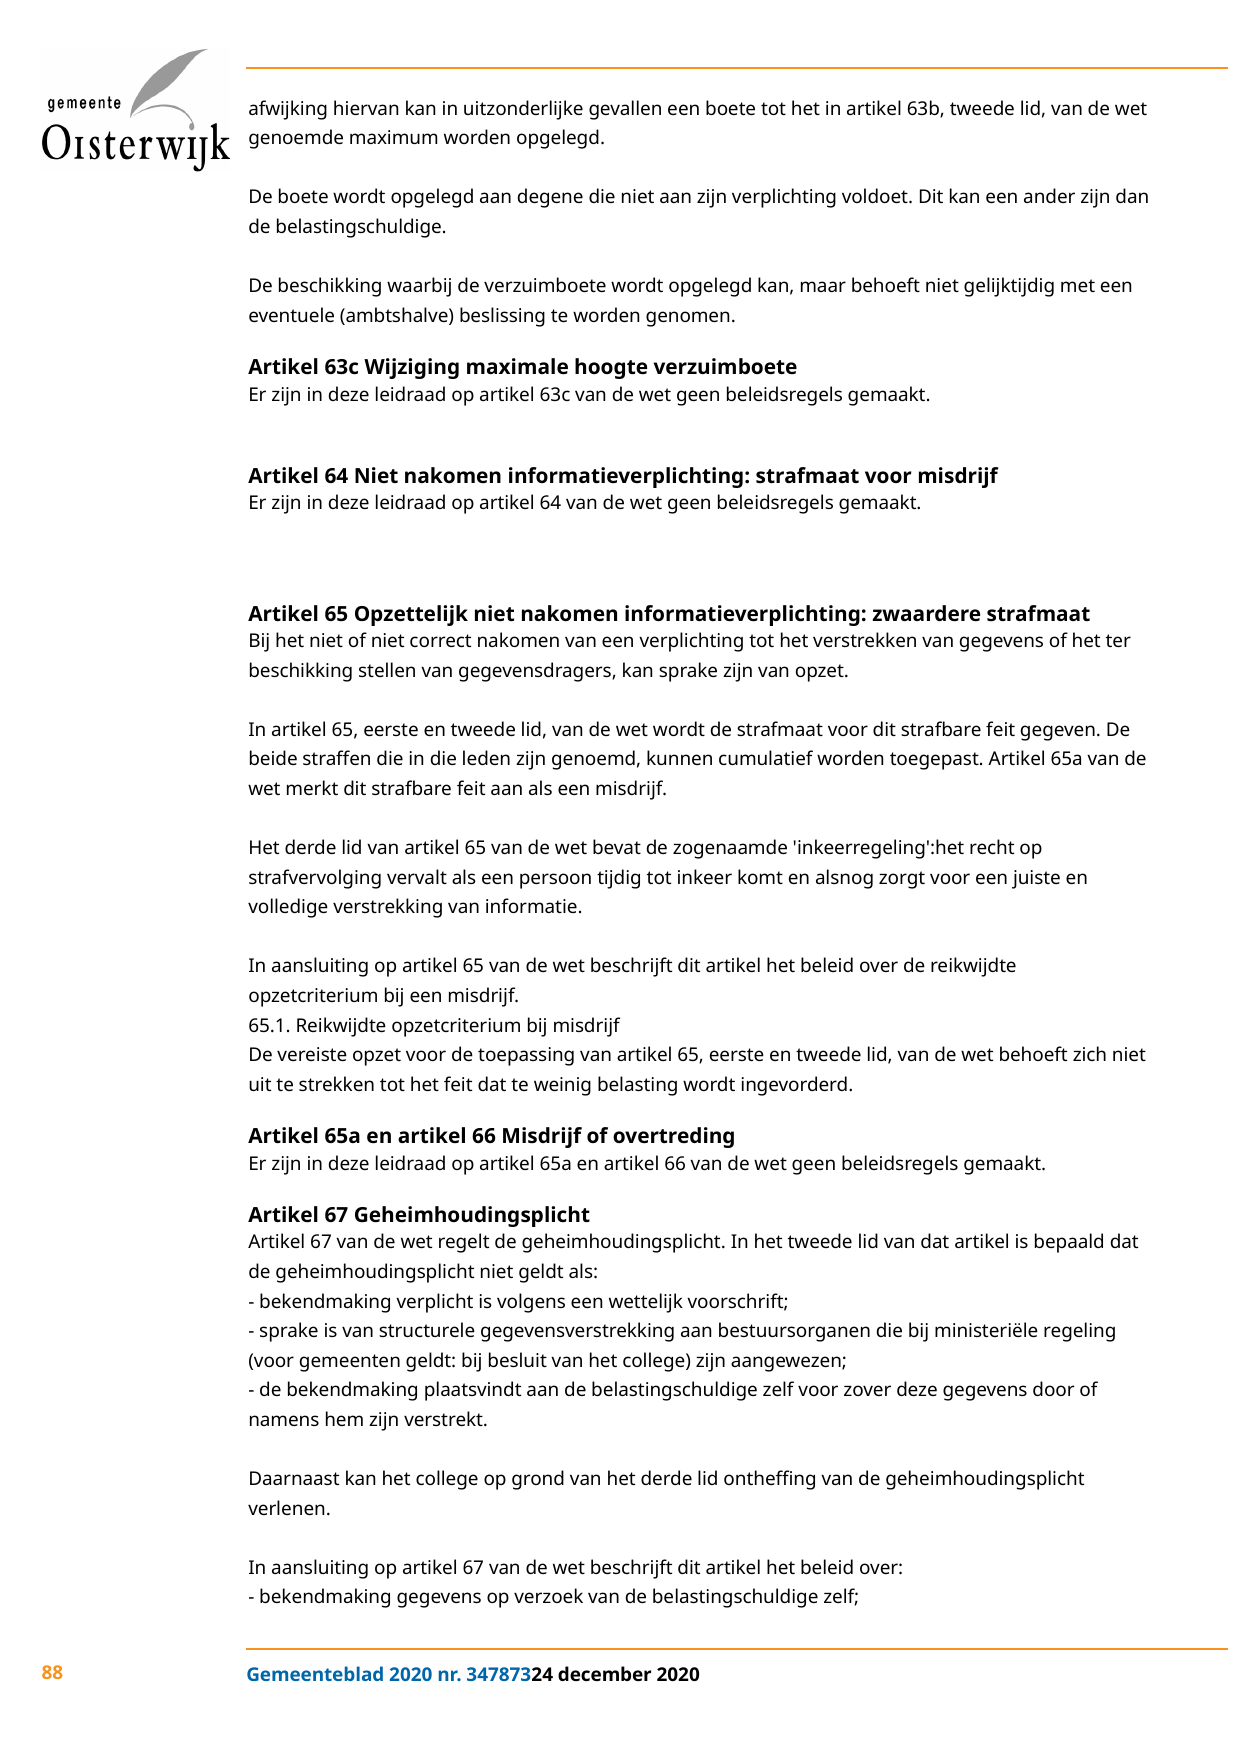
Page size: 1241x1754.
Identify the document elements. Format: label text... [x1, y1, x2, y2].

text Artikel 67 Geheimhoudingsplicht [248, 1200, 1152, 1229]
text Artikel 63c Wijziging maximale hoogte verzuimboete [248, 352, 1152, 381]
text De boete wordt opgelegd aan degene die niet aan zijn verplichting voldoet. Dit kan een ander zijn dan de belastingschuldige. [248, 183, 1152, 239]
text Artikel 65 Opzettelijk niet nakomen informatieverplichting: zwaardere strafmaat [248, 599, 1152, 627]
text Daarnaast kan het college op grond van het derde lid ontheffing van de geheimhoudingsplicht verlenen. [248, 1465, 1152, 1521]
picture [41, 47, 231, 172]
text afwijking hiervan kan in uitzonderlijke gevallen een boete tot het in artikel 63b, tweede lid, van de wet genoemde maximum worden opgelegd. [248, 95, 1152, 150]
text In artikel 65, eerste en tweede lid, van de wet wordt de strafmaat voor dit strafbare feit gegeven. De beide straffen die in die leden zijn genoemd, kunnen cumulatief worden toegepast. Artikel 65a van de wet merkt dit strafbare feit aan als een misdrijf. [248, 716, 1152, 801]
text Artikel 67 van de wet regelt de geheimhoudingsplicht. In het tweede lid van dat artikel is bepaald dat de geheimhoudingsplicht niet geldt als: [248, 1229, 1152, 1284]
text Er zijn in deze leidraad op artikel 63c van de wet geen beleidsregels gemaakt. [248, 381, 1152, 406]
text Artikel 64 Niet nakomen informatieverplichting: strafmaat voor misdrijf [248, 461, 1152, 489]
text Bij het niet of niet correct nakomen van een verplichting tot het verstrekken van gegevens of het ter beschikking stellen van gegevensdragers, kan sprake zijn van opzet. [248, 627, 1152, 682]
text De vereiste opzet voor de toepassing van artikel 65, eerste en tweede lid, van de wet behoeft zich niet uit te strekken tot het feit dat te weinig belasting wordt ingevorderd. [248, 1041, 1152, 1097]
text Het derde lid van artikel 65 van de wet bevat de zogenaamde 'inkeerregeling':het recht op strafvervolging vervalt als een persoon tijdig tot inkeer komt en alsnog zorgt voor een juiste en volledige verstrekking van informatie. [248, 834, 1152, 919]
text Er zijn in deze leidraad op artikel 65a en artikel 66 van de wet geen beleidsregels gemaakt. [248, 1150, 1152, 1176]
text - bekendmaking gegevens op verzoek van de belastingschuldige zelf; [248, 1584, 1152, 1609]
text - sprake is van structurele gegevensverstrekking aan bestuursorganen die bij ministeriële regeling (voor gemeenten geldt: bij besluit van het college) zijn aangewezen; [248, 1317, 1152, 1373]
text 65.1. Reikwijdte opzetcriterium bij misdrijf [248, 1012, 1152, 1037]
text In aansluiting op artikel 65 van de wet beschrijft dit artikel het beleid over de reikwijdte opzetcriterium bij een misdrijf. [248, 953, 1152, 1008]
text In aansluiting op artikel 67 van de wet beschrijft dit artikel het beleid over: [248, 1554, 1152, 1580]
text Artikel 65a en artikel 66 Misdrijf of overtreding [248, 1121, 1152, 1150]
text De beschikking waarbij de verzuimboete wordt opgelegd kan, maar behoeft niet gelijktijdig met een eventuele (ambtshalve) beslissing te worden genomen. [248, 272, 1152, 328]
text - de bekendmaking plaatsvindt aan de belastingschuldige zelf voor zover deze gegevens door of namens hem zijn verstrekt. [248, 1377, 1152, 1432]
text - bekendmaking verplicht is volgens een wettelijk voorschrift; [248, 1288, 1152, 1313]
text Er zijn in deze leidraad op artikel 64 van de wet geen beleidsregels gemaakt. [248, 489, 1152, 515]
